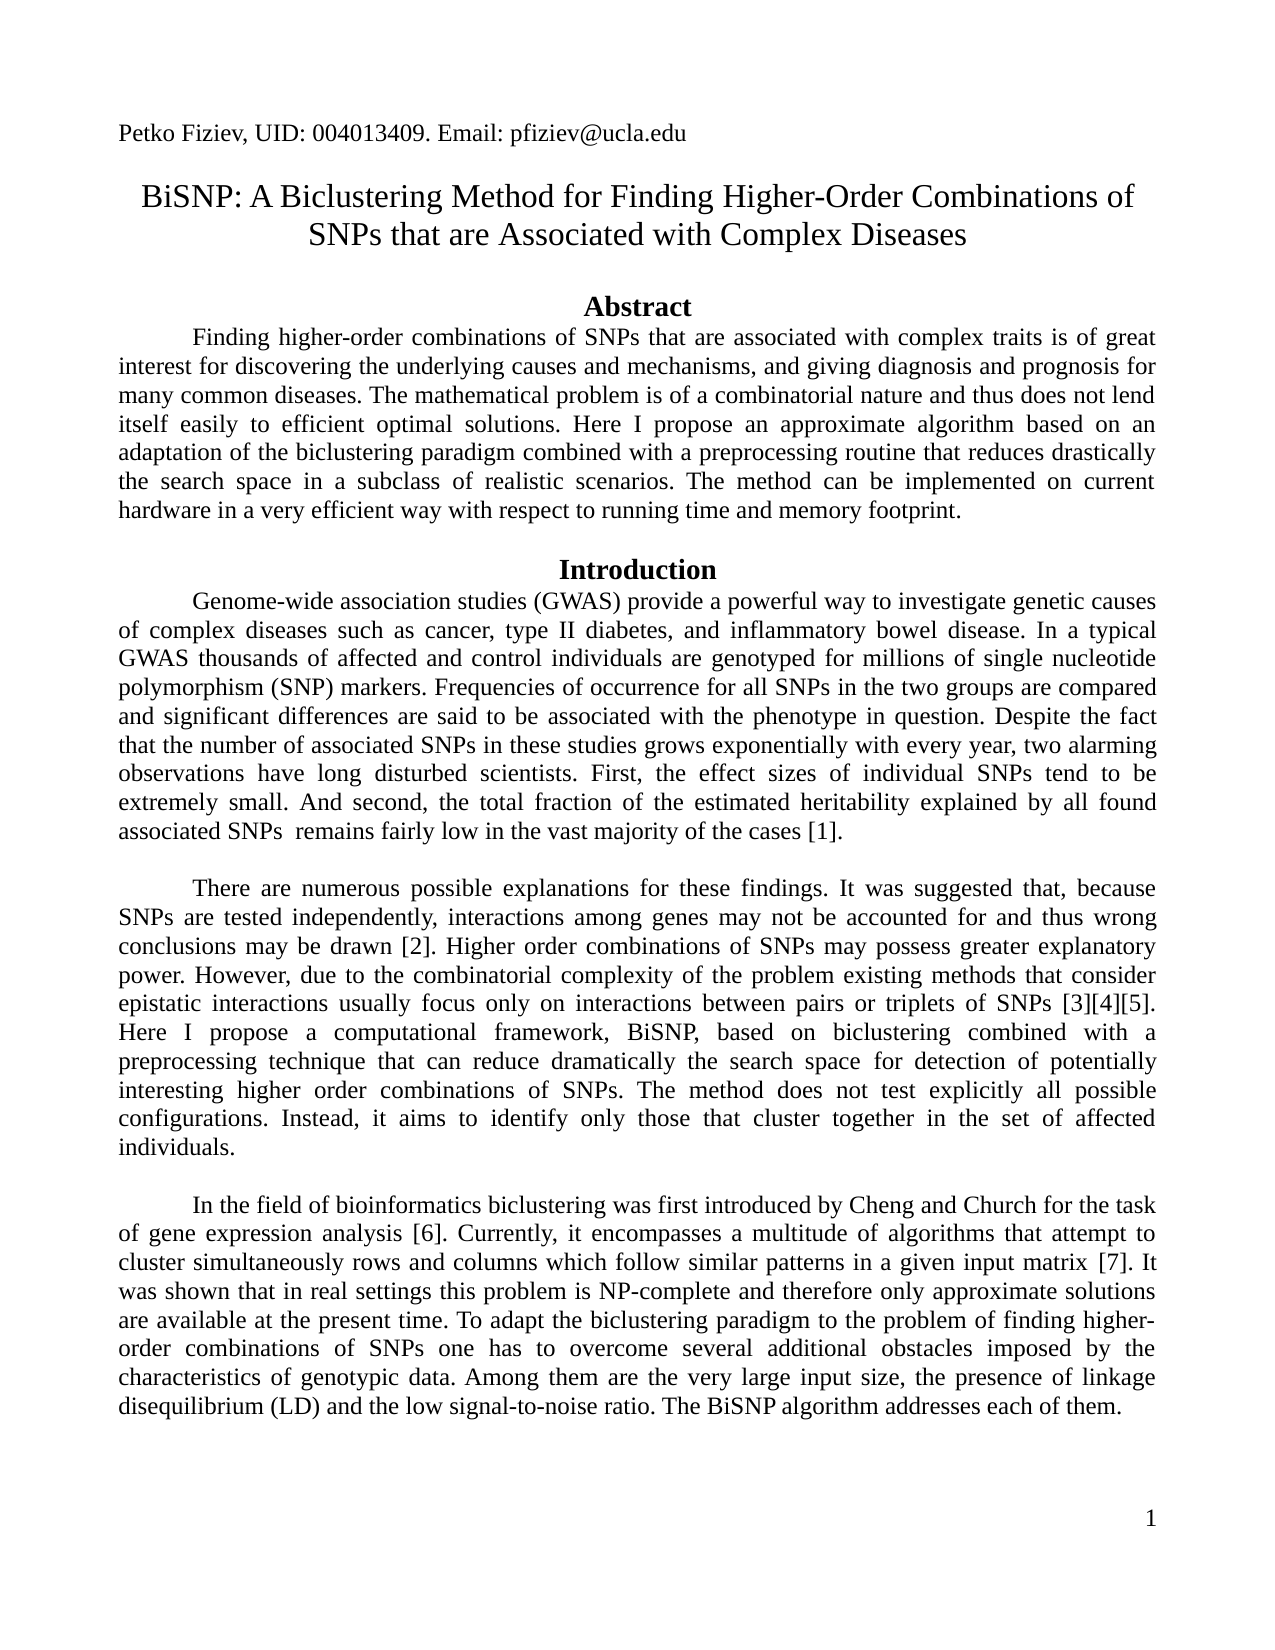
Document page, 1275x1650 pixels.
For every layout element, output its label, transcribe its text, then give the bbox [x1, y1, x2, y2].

text Abstract [118, 289, 1157, 322]
text Genome-wide association studies (GWAS) provide a powerful way to investigate genetic causes of complex diseases such as cancer, type II diabetes, and inflammatory bowel disease. In a typical GWAS thousands of affected and control individuals are genotyped for millions of single nucleotide polymorphism (SNP) markers. Frequencies of occurrence for all SNPs in the two groups are compared and significant differences are said to be associated with the phenotype in question. Despite the fact that the number of associated SNPs in these studies grows exponentially with every year, two alarming observations have long disturbed scientists. First, the effect sizes of individual SNPs tend to be extremely small. And second, the total fraction of the estimated heritability explained by all found associated SNPs remains fairly low in the vast majority of the cases [1]. [118, 586, 1157, 845]
text BiSNP: A Biclustering Method for Finding Higher-Order Combinations of SNPs that are Associated with Complex Diseases [118, 176, 1157, 253]
text In the field of bioinformatics biclustering was first introduced by Cheng and Church for the task of gene expression analysis [6]. Currently, it encompasses a multitude of algorithms that attempt to cluster simultaneously rows and columns which follow similar patterns in a given input matrix [7]. It was shown that in real settings this problem is NP-complete and therefore only approximate solutions are available at the present time. To adapt the biclustering paradigm to the problem of finding higher-order combinations of SNPs one has to overcome several additional obstacles imposed by the characteristics of genotypic data. Among them are the very large input size, the presence of linkage disequilibrium (LD) and the low signal-to-noise ratio. The BiSNP algorithm addresses each of them. [118, 1190, 1157, 1420]
text There are numerous possible explanations for these findings. It was suggested that, because SNPs are tested independently, interactions among genes may not be accounted for and thus wrong conclusions may be drawn [2]. Higher order combinations of SNPs may possess greater explanatory power. However, due to the combinatorial complexity of the problem existing methods that consider epistatic interactions usually focus only on interactions between pairs or triplets of SNPs [3][4][5]. Here I propose a computational framework, BiSNP, based on biclustering combined with a preprocessing technique that can reduce dramatically the search space for detection of potentially interesting higher order combinations of SNPs. The method does not test explicitly all possible configurations. Instead, it aims to identify only those that cluster together in the set of affected individuals. [118, 873, 1157, 1161]
text Finding higher-order combinations of SNPs that are associated with complex traits is of great interest for discovering the underlying causes and mechanisms, and giving diagnosis and prognosis for many common diseases. The mathematical problem is of a combinatorial nature and thus does not lend itself easily to efficient optimal solutions. Here I propose an approximate algorithm based on an adaptation of the biclustering paradigm combined with a preprocessing routine that reduces drastically the search space in a subclass of realistic scenarios. The method can be implemented on current hardware in a very efficient way with respect to running time and memory footprint. [118, 322, 1157, 524]
text Introduction [118, 552, 1157, 586]
